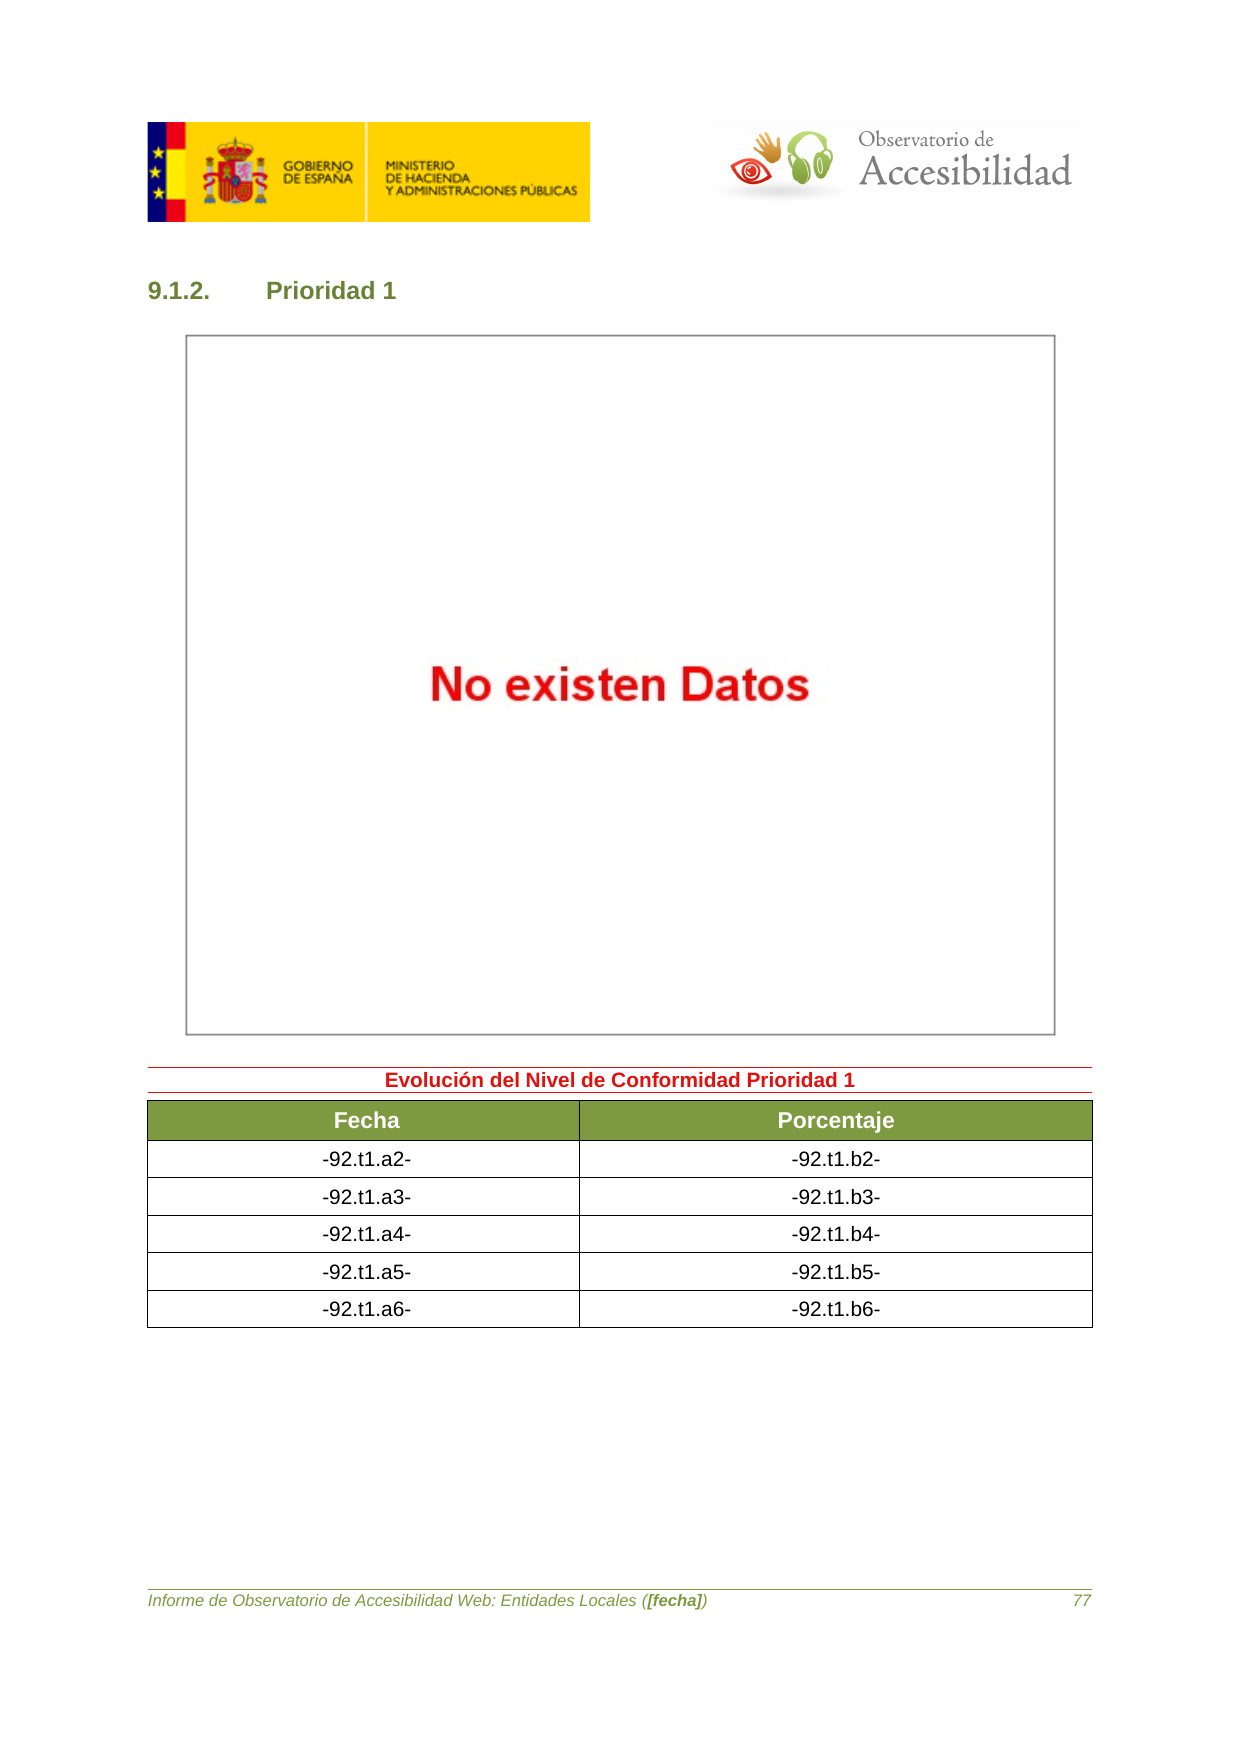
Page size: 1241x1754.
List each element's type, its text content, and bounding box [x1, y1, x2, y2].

table_cell -92.t1.b3- [580, 1178, 1092, 1215]
table_cell -92.t1.a5- [148, 1253, 579, 1290]
table_cell -92.t1.a6- [148, 1291, 579, 1327]
list Prioridad 1 [148, 276, 1092, 304]
picture [710, 122, 1086, 205]
picture [178, 332, 1062, 1042]
table_cell -92.t1.b4- [580, 1216, 1092, 1252]
table_cell -92.t1.a3- [148, 1178, 579, 1215]
table_header Porcentaje [580, 1101, 1092, 1140]
text Evolución del Nivel de Conformidad Prioridad 1 [148, 1068, 1092, 1092]
table_cell -92.t1.a2- [148, 1141, 579, 1177]
picture [147, 122, 591, 222]
table_cell -92.t1.b2- [580, 1141, 1092, 1177]
table_cell -92.t1.b6- [580, 1291, 1092, 1327]
table_header Fecha [148, 1101, 579, 1140]
table_cell -92.t1.a4- [148, 1216, 579, 1252]
table_cell -92.t1.b5- [580, 1253, 1092, 1290]
